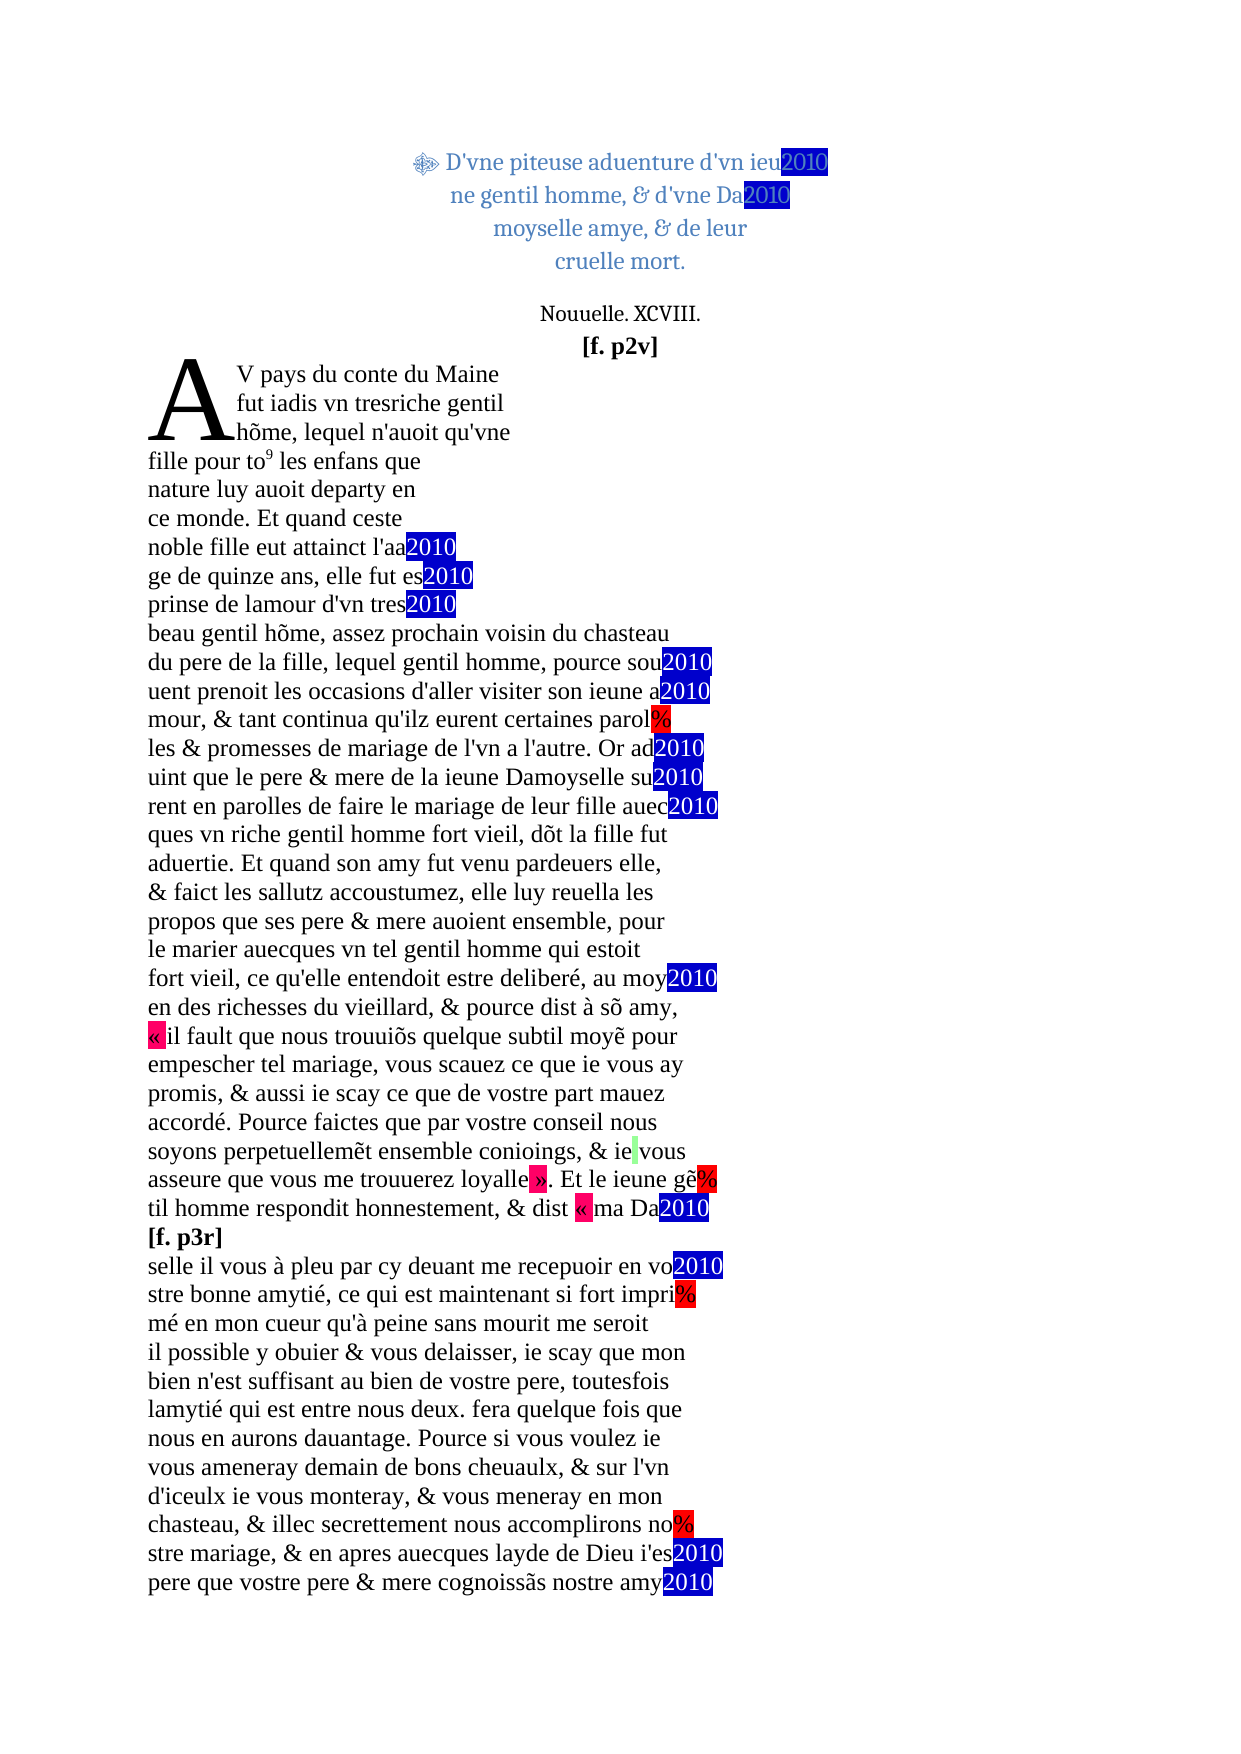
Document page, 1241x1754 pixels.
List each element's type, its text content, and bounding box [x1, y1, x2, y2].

text [f. p2v] [148, 331, 1093, 359]
subtitle ❧ D'vne piteuse aduenture d'vn ieu2010 ne gentil homme, & d'vne Da2010 moyselle amye, & de leur cruelle mort. [148, 148, 1093, 275]
text AV pays du conte du Maine fut iadis vn tresriche gentil hõme, lequel n'auoit qu'vne fille pour to9 les enfans que nature luy auoit departy en ce monde. Et quand ceste noble fille eut attainct l'aa2010 ge de quinze ans, elle fut es2010 prinse de lamour d'vn tres2010 beau gentil hõme, assez prochain voisin du chasteau du pere de la fille, lequel gentil homme, pource sou2010 uent prenoit les occasions d'aller visiter son ieune a2010 mour, & tant continua qu'ilz eurent certaines parol% les & promesses de mariage de l'vn a l'autre. Or ad2010 uint que le pere & mere de la ieune Damoyselle su2010 rent en parolles de faire le mariage de leur fille auec2010 ques vn riche gentil homme fort vieil, dõt la fille fut aduertie. Et quand son amy fut venu pardeuers elle, & faict les sallutz accoustumez, elle luy reuella les propos que ses pere & mere auoient ensemble, pour le marier auecques vn tel gentil homme qui estoit fort vieil, ce qu'elle entendoit estre deliberé, au moy2010 en des richesses du vieillard, & pource dist à sõ amy, « il fault que nous trouuiõs quelque subtil moyẽ pour empescher tel mariage, vous scauez ce que ie vous ay promis, & aussi ie scay ce que de vostre part mauez accordé. Pource faictes que par vostre conseil nous soyons perpetuellemẽt ensemble conioings, & ie vous asseure que vous me trouuerez loyalle ». Et le ieune gẽ% til homme respondit honnestement, & dist « ma Da2010 [f. p3r] selle il vous à pleu par cy deuant me recepuoir en vo2010 stre bonne amytié, ce qui est maintenant si fort impri% mé en mon cueur qu'à peine sans mourit me seroit il possible y obuier & vous delaisser, ie scay que mon bien n'est suffisant au bien de vostre pere, toutesfois lamytié qui est entre nous deux. fera quelque fois que nous en aurons dauantage. Pource si vous voulez ie vous ameneray demain de bons cheuaulx, & sur l'vn d'iceulx ie vous monteray, & vous meneray en mon chasteau, & illec secrettement nous accomplirons no% stre mariage, & en apres auecques layde de Dieu i'es2010 pere que vostre pere & mere cognoissãs nostre amy2010 [148, 359, 1093, 1596]
subtitle Nouuelle. XCVIII. [148, 301, 1093, 327]
